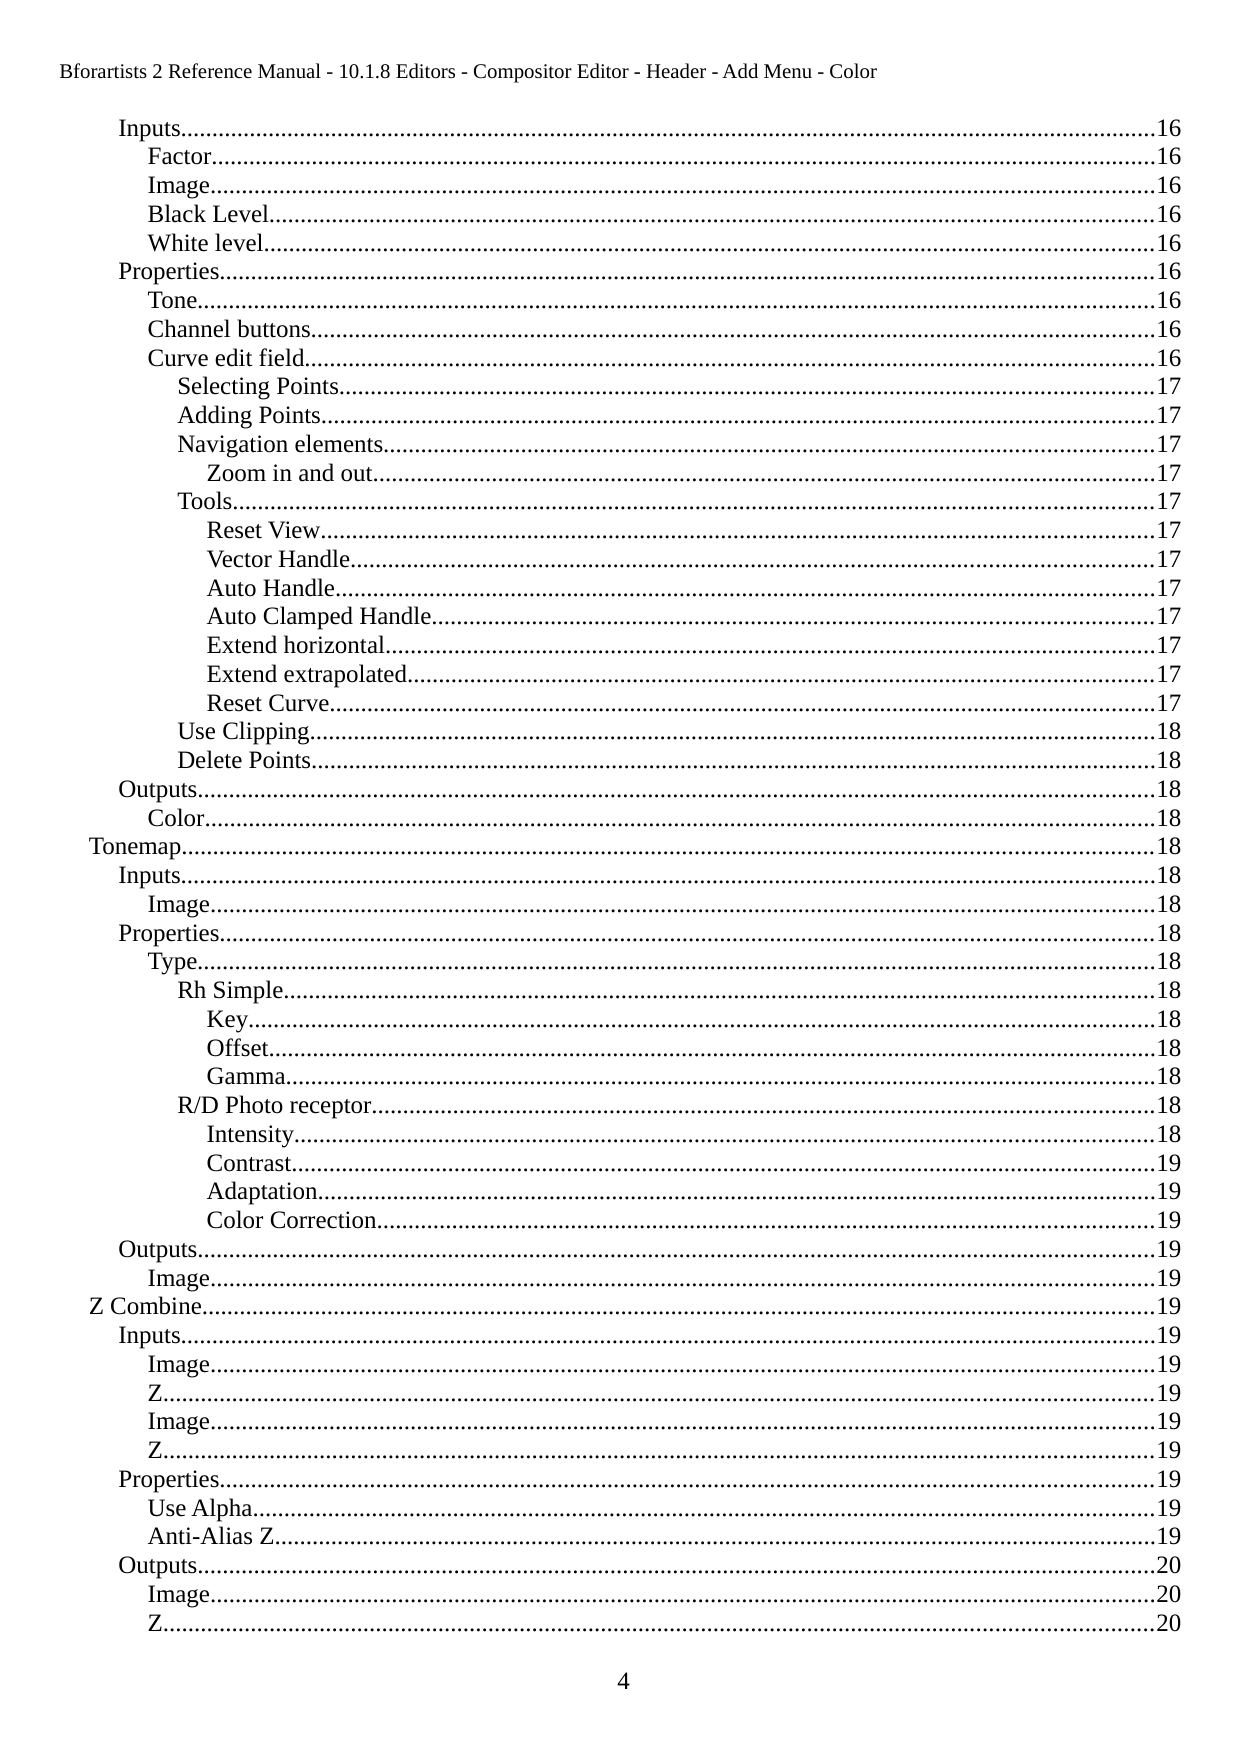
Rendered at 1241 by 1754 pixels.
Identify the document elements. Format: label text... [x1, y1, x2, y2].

text Intensity 18 [206, 1119, 1181, 1148]
text Navigation elements 17 [177, 429, 1181, 458]
text Extend horizontal 17 [206, 630, 1181, 659]
text Gamma 18 [206, 1061, 1181, 1090]
text Adaptation 19 [206, 1176, 1181, 1205]
text Z 19 [147, 1435, 1181, 1464]
text Inputs 16 [118, 113, 1181, 141]
text White level 16 [147, 228, 1181, 256]
text Tools 17 [177, 486, 1181, 515]
text Key 18 [206, 1004, 1181, 1033]
text Black Level 16 [147, 199, 1181, 228]
text Z 20 [147, 1608, 1181, 1636]
text Channel buttons 16 [147, 314, 1181, 343]
text Properties 16 [118, 256, 1181, 285]
text Contrast 19 [206, 1148, 1181, 1176]
text Reset View 17 [206, 515, 1181, 544]
text Reset Curve 17 [206, 688, 1181, 716]
text Properties 18 [118, 918, 1181, 946]
text Rh Simple 18 [177, 975, 1181, 1004]
text Properties 19 [118, 1464, 1181, 1493]
text Anti-Alias Z 19 [147, 1521, 1181, 1550]
text Image 19 [147, 1349, 1181, 1378]
text Z Combine 19 [88, 1291, 1181, 1320]
text Use Clipping 18 [177, 716, 1181, 745]
text Use Alpha 19 [147, 1493, 1181, 1521]
text Tone 16 [147, 285, 1181, 314]
text Delete Points 18 [177, 745, 1181, 774]
text Offset 18 [206, 1033, 1181, 1061]
text Outputs 19 [118, 1234, 1181, 1263]
text Factor 16 [147, 141, 1181, 170]
text Outputs 18 [118, 774, 1181, 803]
text Color 18 [147, 803, 1181, 831]
text Z 19 [147, 1378, 1181, 1406]
text Color Correction 19 [206, 1205, 1181, 1234]
text Image 19 [147, 1406, 1181, 1435]
text Inputs 19 [118, 1320, 1181, 1349]
text Tonemap 18 [88, 831, 1181, 860]
text Curve edit field 16 [147, 343, 1181, 371]
text Image 18 [147, 889, 1181, 918]
text Type 18 [147, 946, 1181, 975]
text Image 20 [147, 1579, 1181, 1608]
text Extend extrapolated 17 [206, 659, 1181, 688]
text Zoom in and out 17 [206, 458, 1181, 486]
text Selecting Points 17 [177, 371, 1181, 400]
text Image 16 [147, 170, 1181, 199]
text R/D Photo receptor 18 [177, 1090, 1181, 1119]
text Inputs 18 [118, 860, 1181, 889]
text Auto Clamped Handle 17 [206, 601, 1181, 630]
text Adding Points 17 [177, 400, 1181, 429]
text Image 19 [147, 1263, 1181, 1291]
text Auto Handle 17 [206, 573, 1181, 601]
text Outputs 20 [118, 1550, 1181, 1579]
text Vector Handle 17 [206, 544, 1181, 573]
